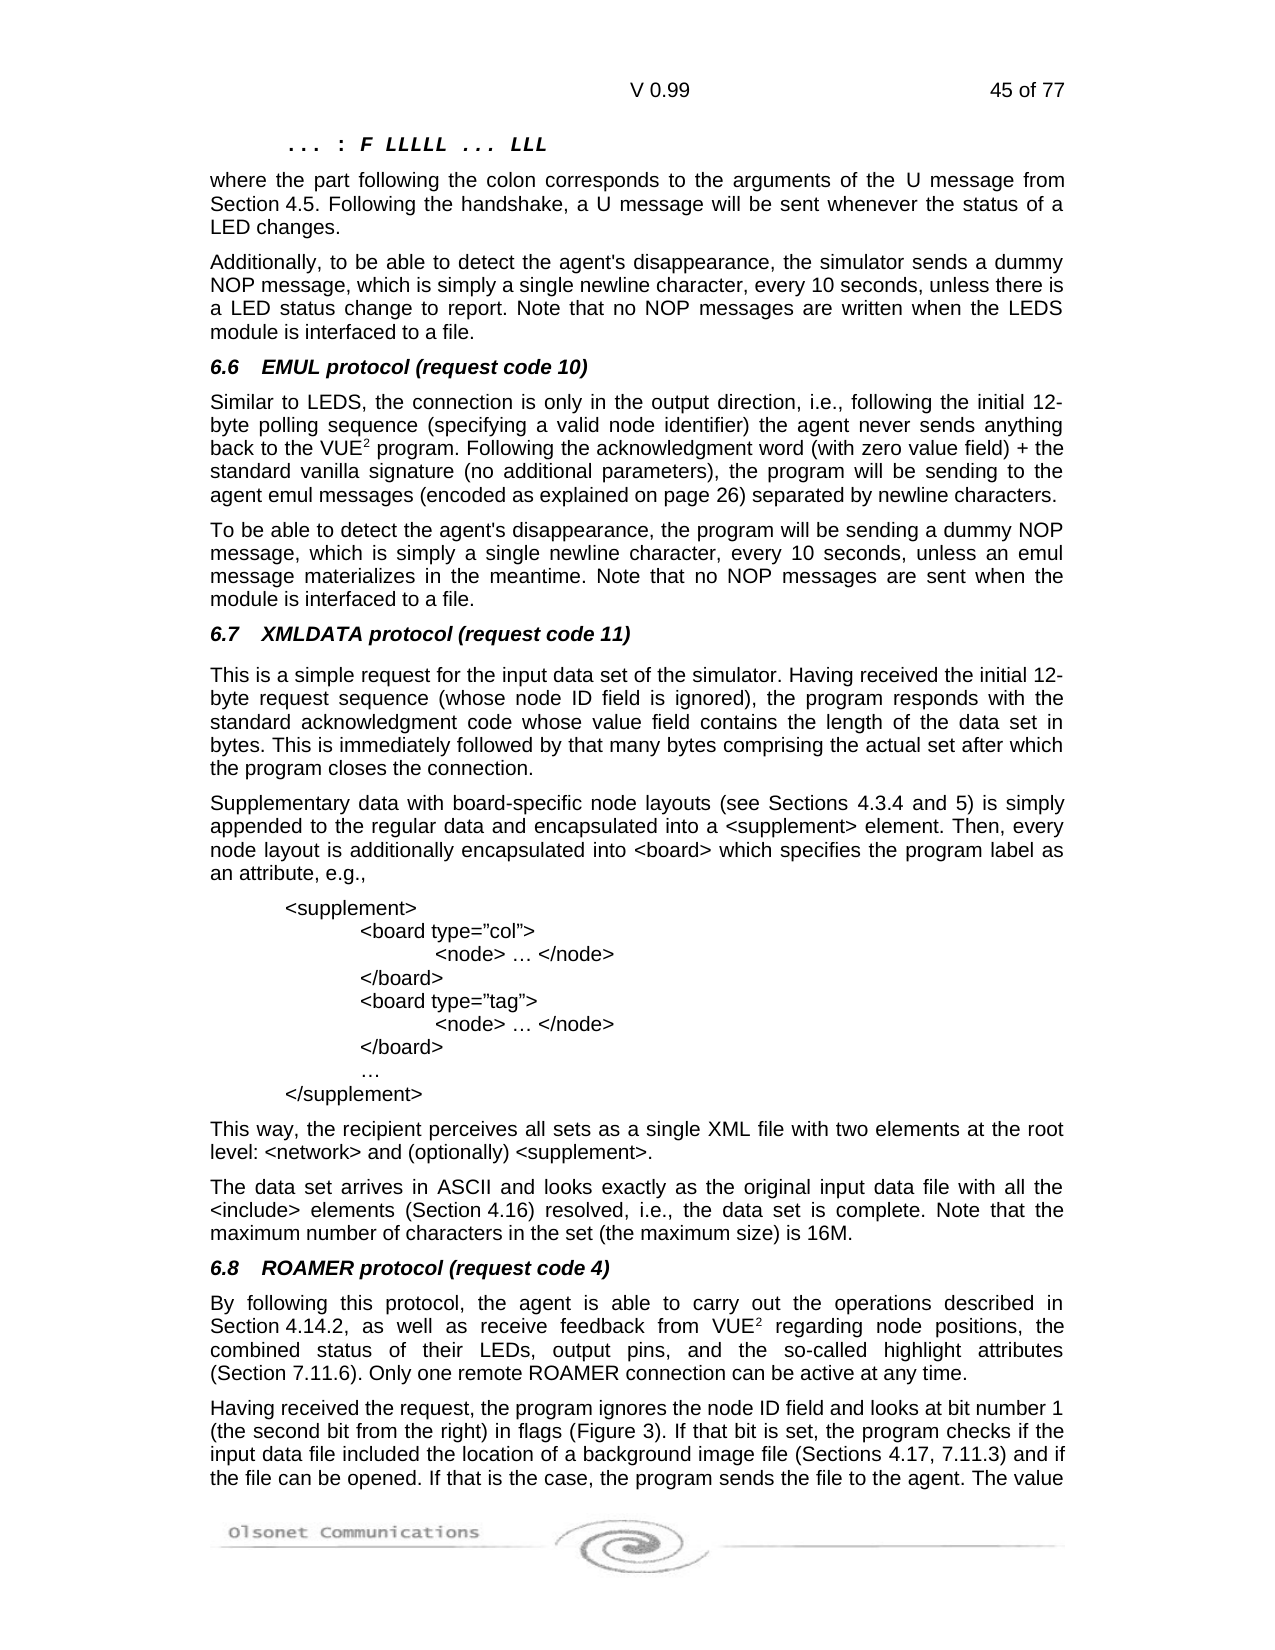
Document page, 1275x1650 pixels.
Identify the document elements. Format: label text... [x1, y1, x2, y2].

text <node> … </node> [210, 1012, 1065, 1036]
text <board type=”col”> [210, 919, 1065, 943]
text </board> [210, 1036, 1065, 1059]
text Having received the request, the program ignores the node ID field and looks at bit number 1 (the second bit from the right) in flags (Figure 3). If that bit is set, the program checks if the input data file included the location of a background image file (Sections 4.17, 7.11.3) and if the file can be opened. If that is the case, the program sends the file to the agent. The value [210, 1397, 1065, 1489]
text Supplementary data with board-specific node layouts (see Sections 4.3.4 and 5) is simply appended to the regular data and encapsulated into a <supplement> element. Then, every node layout is additionally encapsulated into <board> which specifies the program label as an attribute, e.g., [210, 792, 1065, 884]
text </board> [210, 966, 1065, 989]
text <node> … </node> [210, 943, 1065, 966]
text Similar to LEDS, the connection is only in the output direction, i.e., following the initial 12-byte polling sequence (specifying a valid node identifier) the agent never sends anything back to the VUE2 program. Following the acknowledgment word (with zero value field) + the standard vanilla signature (no additional parameters), the program will be sending to the agent emul messages (encoded as explained on page 27) separated by newline characters. [210, 390, 1065, 506]
text This way, the recipient perceives all sets as a single XML file with two elements at the root level: <network> and (optionally) <supplement>. [210, 1117, 1065, 1164]
text This is a simple request for the input data set of the simulator. Having received the initial 12-byte request sequence (whose node ID field is ignored), the program responds with the standard acknowledgment code whose value field contains the length of the data set in bytes. This is immediately followed by that many bytes comprising the actual set after which the program closes the connection. [210, 664, 1065, 780]
text The data set arrives in ASCII and looks exactly as the original input data file with all the <include> elements (Section 4.16) resolved, i.e., the data set is complete. Note that the maximum number of characters in the set (the maximum size) is 16M. [210, 1175, 1065, 1245]
text Additionally, to be able to detect the agent's disappearance, the simulator sends a dummy NOP message, which is simply a single newline character, every 10 seconds, unless there is a LED status change to report. Note that no NOP messages are written when the LEDS module is interfaced to a file. [210, 251, 1065, 343]
text </supplement> [210, 1082, 1065, 1105]
text … [210, 1059, 1065, 1082]
text <supplement> [210, 896, 1065, 919]
subtitle EMUL protocol (request code 10) [210, 355, 1065, 378]
text where the part following the colon corresponds to the arguments of the U message from Section 4.5. Following the handshake, a U message will be sent whenever the status of a LED changes. [210, 169, 1065, 239]
subtitle XMLDATA protocol (request code 11) [210, 623, 1065, 646]
subtitle ROAMER protocol (request code 4) [210, 1257, 1065, 1280]
text By following this protocol, the agent is able to carry out the operations described in Section 4.14.2, as well as receive feedback from VUE2 regarding node positions, the combined status of their LEDs, output pins, and the so-called highlight attributes (Section 7.11.6). Only one remote ROAMER connection can be active at any time. [210, 1292, 1065, 1385]
text <board type=”tag”> [210, 989, 1065, 1012]
text To be able to detect the agent's disappearance, the program will be sending a dummy NOP message, which is simply a single newline character, every 10 seconds, unless an emul message materializes in the meantime. Note that no NOP messages are sent when the module is interfaced to a file. [210, 518, 1065, 611]
picture [210, 1504, 1065, 1596]
text ... : F LLLLL ... LLL [210, 132, 1065, 157]
